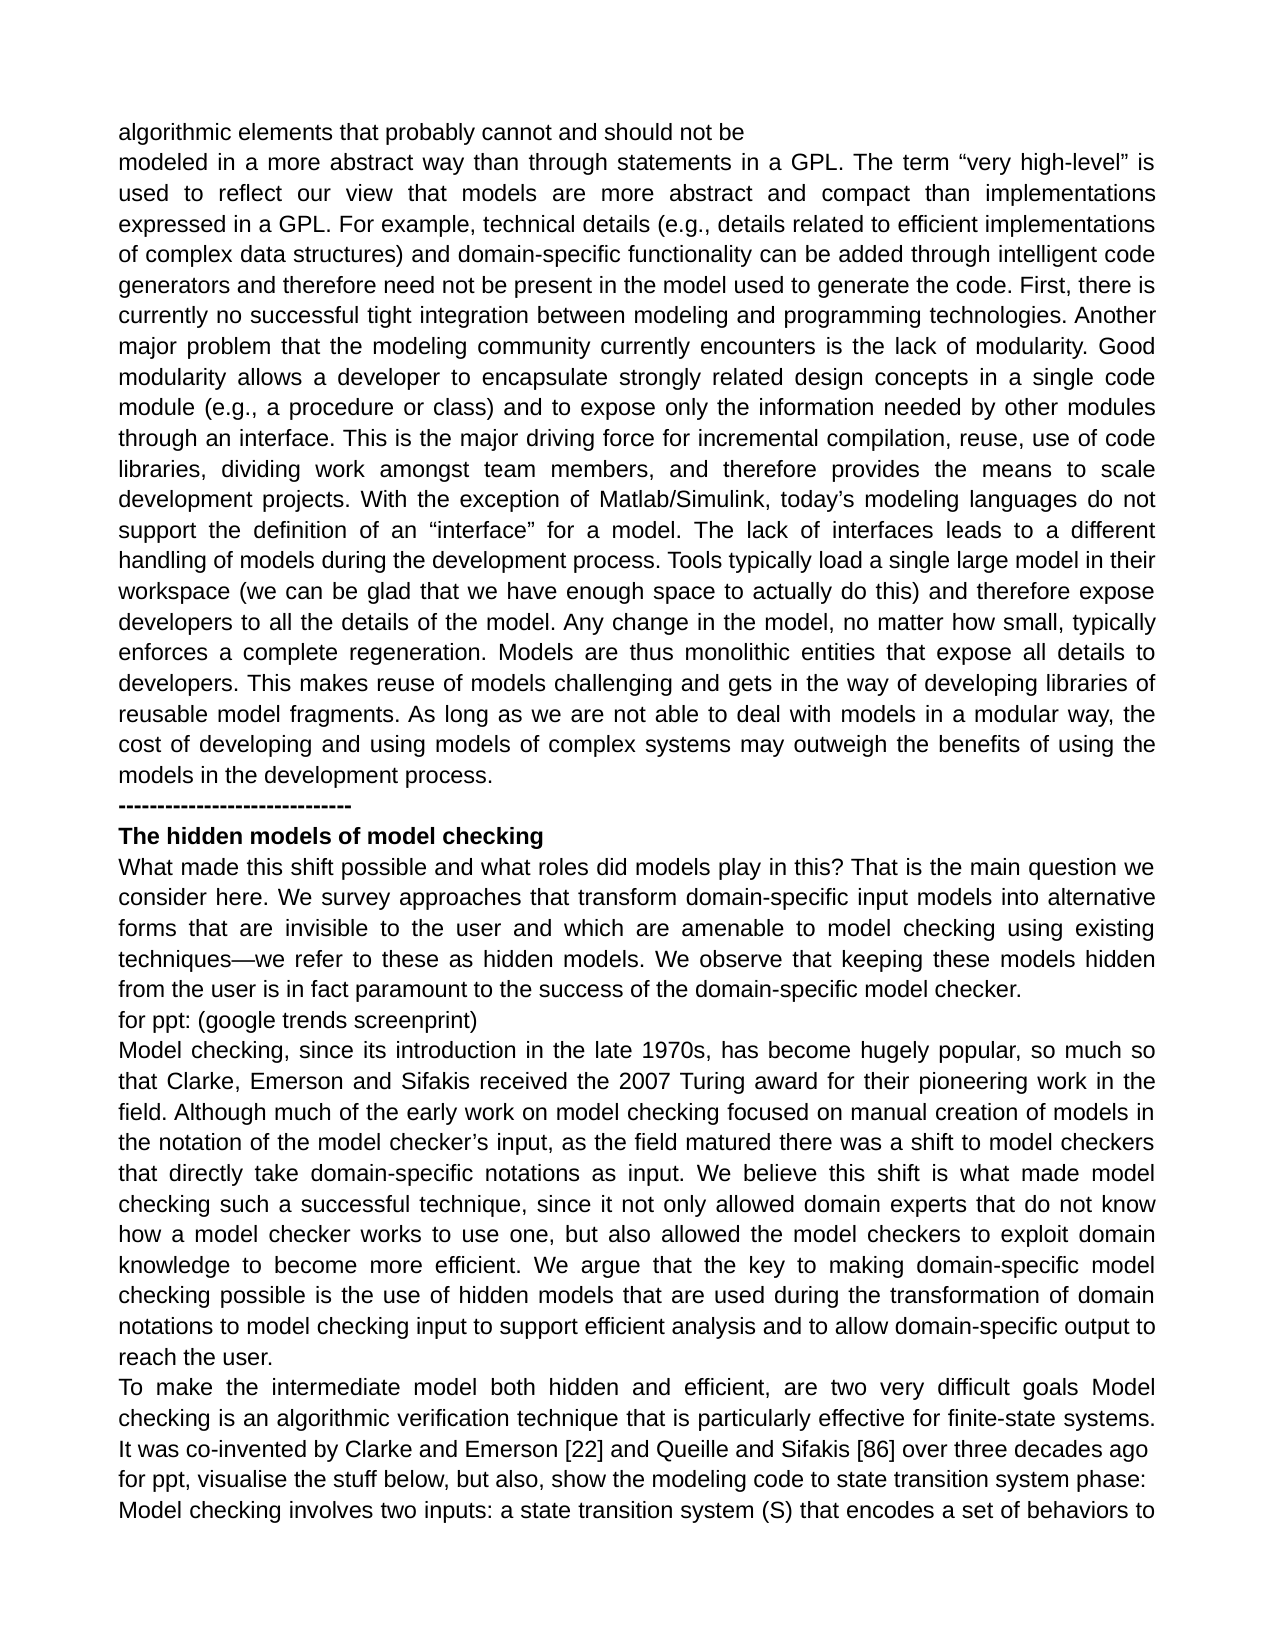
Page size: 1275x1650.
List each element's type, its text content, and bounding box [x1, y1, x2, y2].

text for ppt, visualise the stuff below, but also, show the modeling code to state transition system phase: [118, 1466, 1157, 1492]
text What made this shift possible and what roles did models play in this? That is the main question we consider here. We survey approaches that transform domain-specific input models into alternative forms that are invisible to the user and which are amenable to model checking using existing techniques—we refer to these as hidden models. We observe that keeping these models hidden from the user is in fact paramount to the success of the domain-specific model checker. [118, 853, 1157, 1002]
text Model checking involves two inputs: a state transition system (S) that encodes a set of behaviors to [118, 1496, 1157, 1523]
text Model checking, since its introduction in the late 1970s, has become hugely popular, so much so that Clarke, Emerson and Sifakis received the 2007 Turing award for their pioneering work in the field. Although much of the early work on model checking focused on manual creation of models in the notation of the model checker’s input, as the field matured there was a shift to model checkers that directly take domain-specific notations as input. We believe this shift is what made model checking such a successful technique, since it not only allowed domain experts that do not know how a model checker works to use one, but also allowed the model checkers to exploit domain knowledge to become more efficient. We argue that the key to making domain-specific model checking possible is the use of hidden models that are used during the transformation of domain notations to model checking input to support efficient analysis and to allow domain-specific output to reach the user. [118, 1037, 1157, 1370]
text ------------------------------ [118, 792, 1157, 819]
text The hidden models of model checking [118, 822, 1157, 849]
text for ppt: (google trends screenprint) [118, 1006, 1157, 1033]
text modeled in a more abstract way than through statements in a GPL. The term “very high-level” is used to reflect our view that models are more abstract and compact than implementations expressed in a GPL. For example, technical details (e.g., details related to efficient implementations of complex data structures) and domain-specific functionality can be added through intelligent code generators and therefore need not be present in the model used to generate the code. First, there is currently no successful tight integration between modeling and programming technologies. Another major problem that the modeling community currently encounters is the lack of modularity. Good modularity allows a developer to encapsulate strongly related design concepts in a single code module (e.g., a procedure or class) and to expose only the information needed by other modules through an interface. This is the major driving force for incremental compilation, reuse, use of code libraries, dividing work amongst team members, and therefore provides the means to scale development projects. With the exception of Matlab/Simulink, today’s modeling languages do not support the definition of an “interface” for a model. The lack of interfaces leads to a different handling of models during the development process. Tools typically load a single large model in their workspace (we can be glad that we have enough space to actually do this) and therefore expose developers to all the details of the model. Any change in the model, no matter how small, typically enforces a complete regeneration. Models are thus monolithic entities that expose all details to developers. This makes reuse of models challenging and gets in the way of developing libraries of reusable model fragments. As long as we are not able to deal with models in a modular way, the cost of developing and using models of complex systems may outweigh the benefits of using the models in the development process. [118, 149, 1157, 788]
text To make the intermediate model both hidden and efficient, are two very difficult goals Model checking is an algorithmic verification technique that is particularly effective for finite-state systems. It was co-invented by Clarke and Emerson [22] and Queille and Sifakis [86] over three decades ago [118, 1374, 1157, 1462]
text algorithmic elements that probably cannot and should not be [118, 118, 1157, 145]
